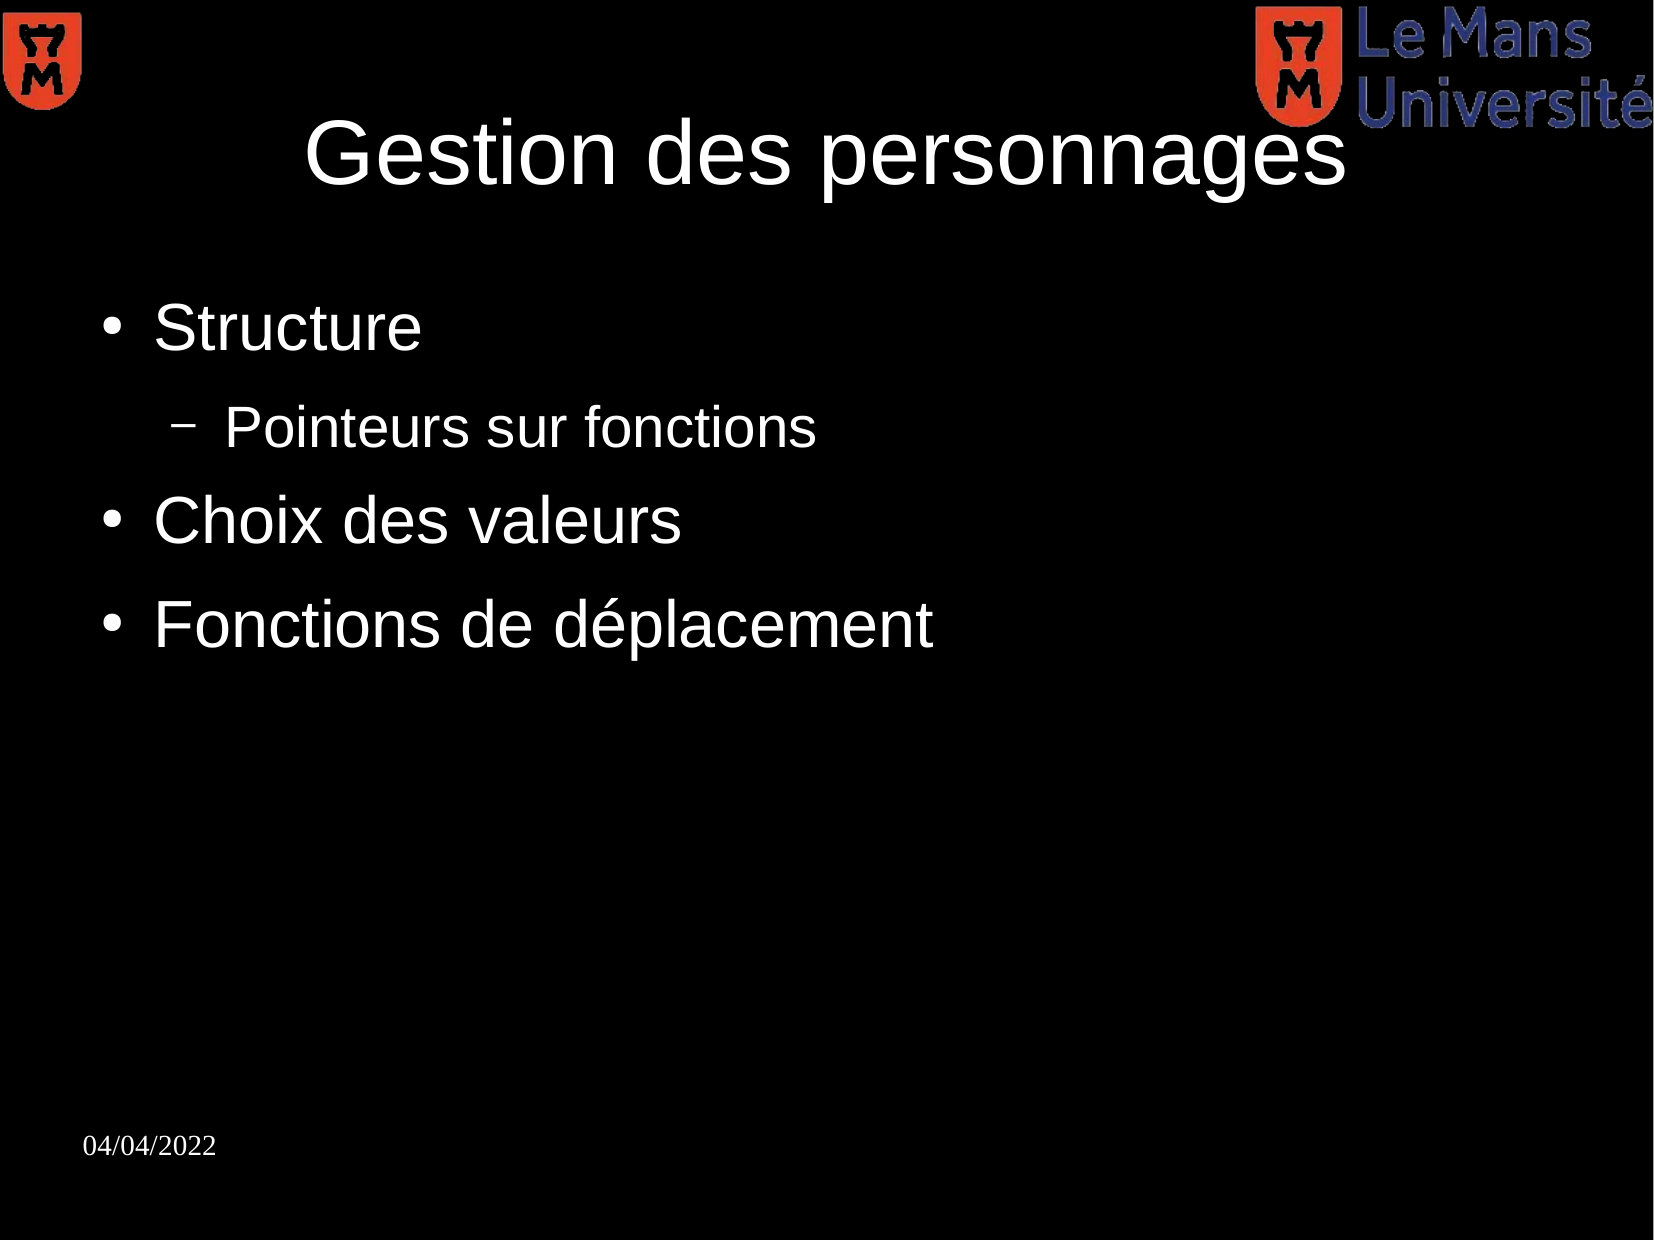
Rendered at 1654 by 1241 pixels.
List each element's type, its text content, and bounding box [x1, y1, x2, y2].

picture [1254, 5, 1654, 130]
list Structure Pointeurs sur fonctions Choix des valeurs Fonctions de déplacement [82, 290, 1571, 1109]
picture [0, 0, 86, 119]
title Gestion des personnages [82, 49, 1571, 257]
